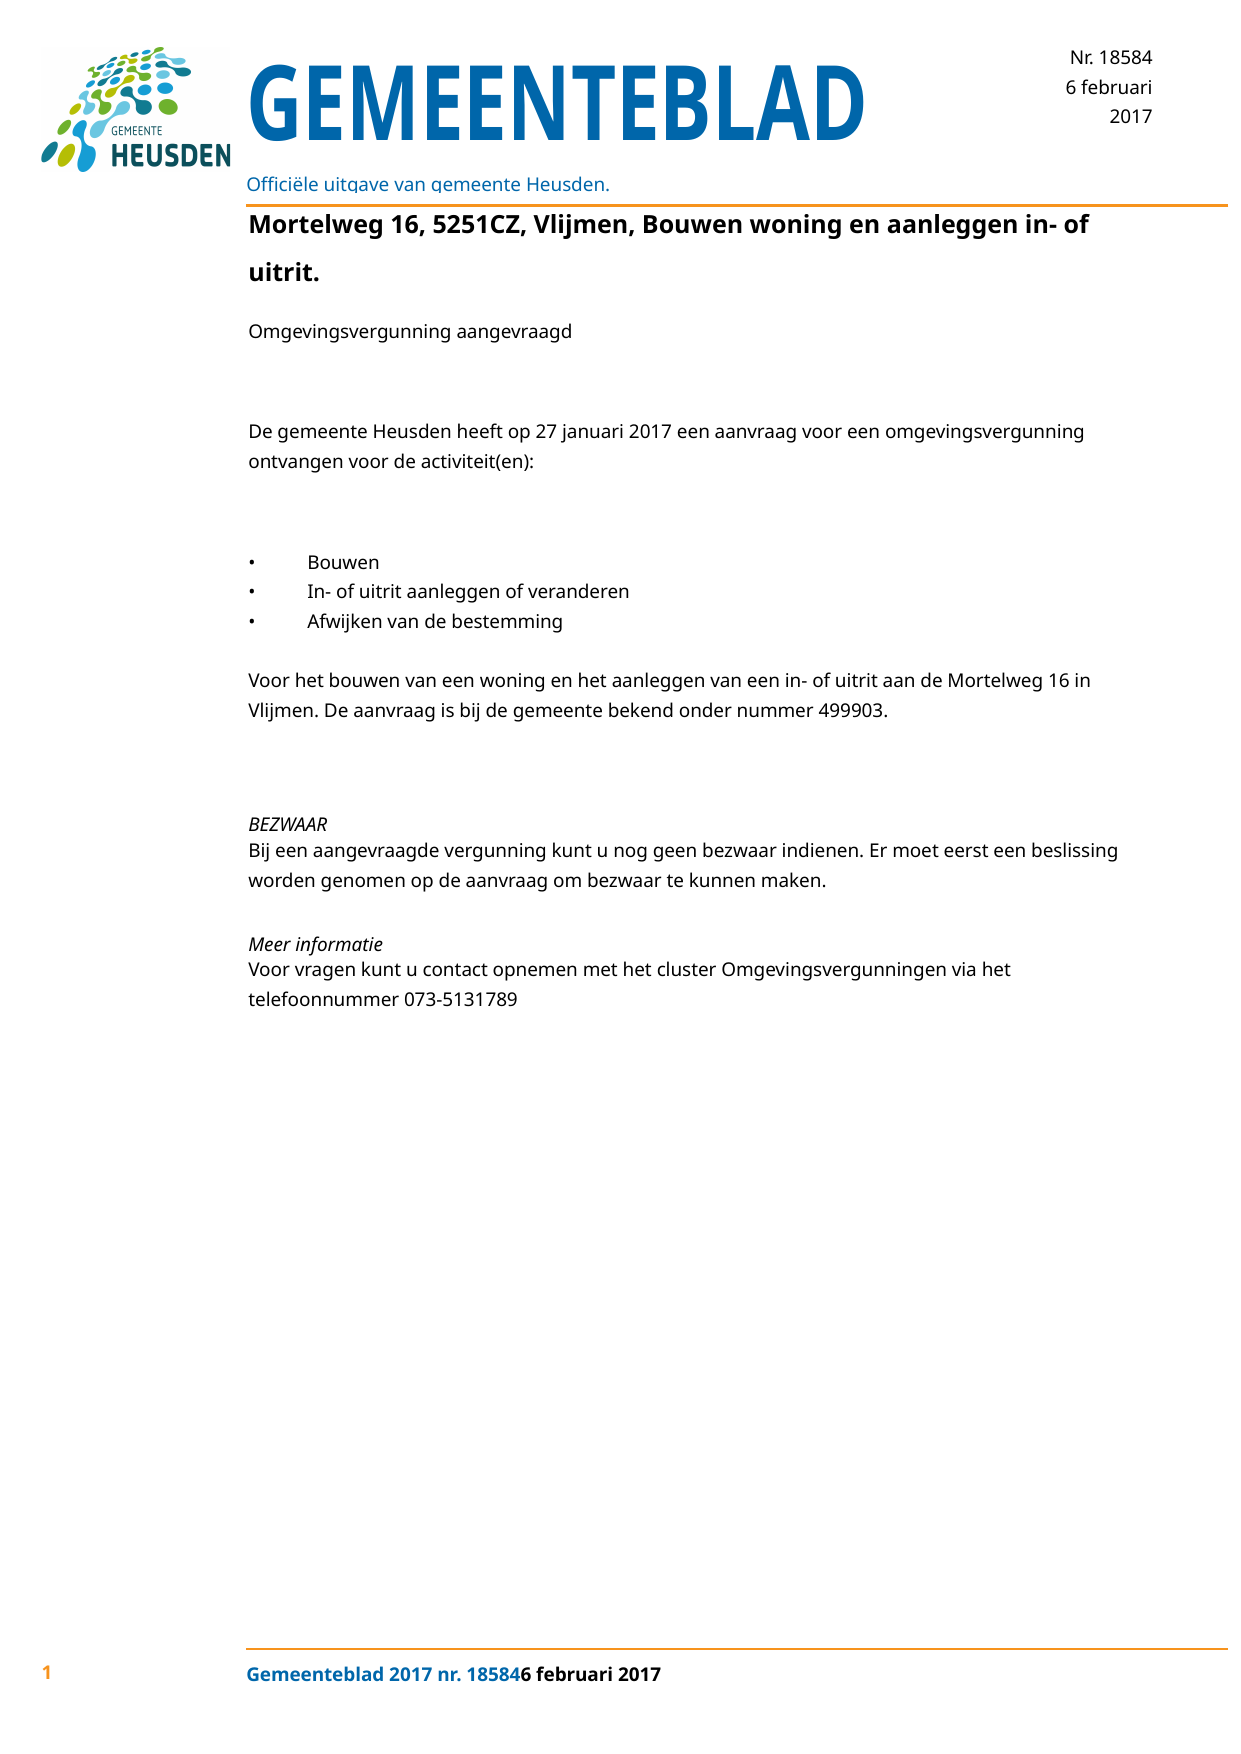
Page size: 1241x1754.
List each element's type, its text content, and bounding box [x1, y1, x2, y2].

picture [41, 47, 231, 172]
text De gemeente Heusden heeft op 27 januari 2017 een aanvraag voor een omgevingsvergunning ontvangen voor de activiteit(en): [248, 419, 1152, 474]
list Bouwen [248, 549, 1152, 575]
text Mortelweg 16, 5251CZ, Vlijmen, Bouwen woning en aanleggen in- of uitrit. [248, 207, 1152, 288]
text Voor vragen kunt u contact opnemen met het cluster Omgevingsvergunningen via het telefoonnummer 073-5131789 [248, 956, 1152, 1012]
text BEZWAAR [248, 811, 1152, 837]
text Omgevingsvergunning aangevraagd [248, 318, 1152, 344]
text Meer informatie [248, 931, 1152, 956]
text Bij een aangevraagde vergunning kunt u nog geen bezwaar indienen. Er moet eerst een beslissing worden genomen op de aanvraag om bezwaar te kunnen maken. [248, 837, 1152, 892]
list In- of uitrit aanleggen of veranderen [248, 579, 1152, 604]
text Voor het bouwen van een woning en het aanleggen van een in- of uitrit aan de Mortelweg 16 in Vlijmen. De aanvraag is bij de gemeente bekend onder nummer 499903. [248, 667, 1152, 723]
list Afwijken van de bestemming [248, 608, 1152, 634]
